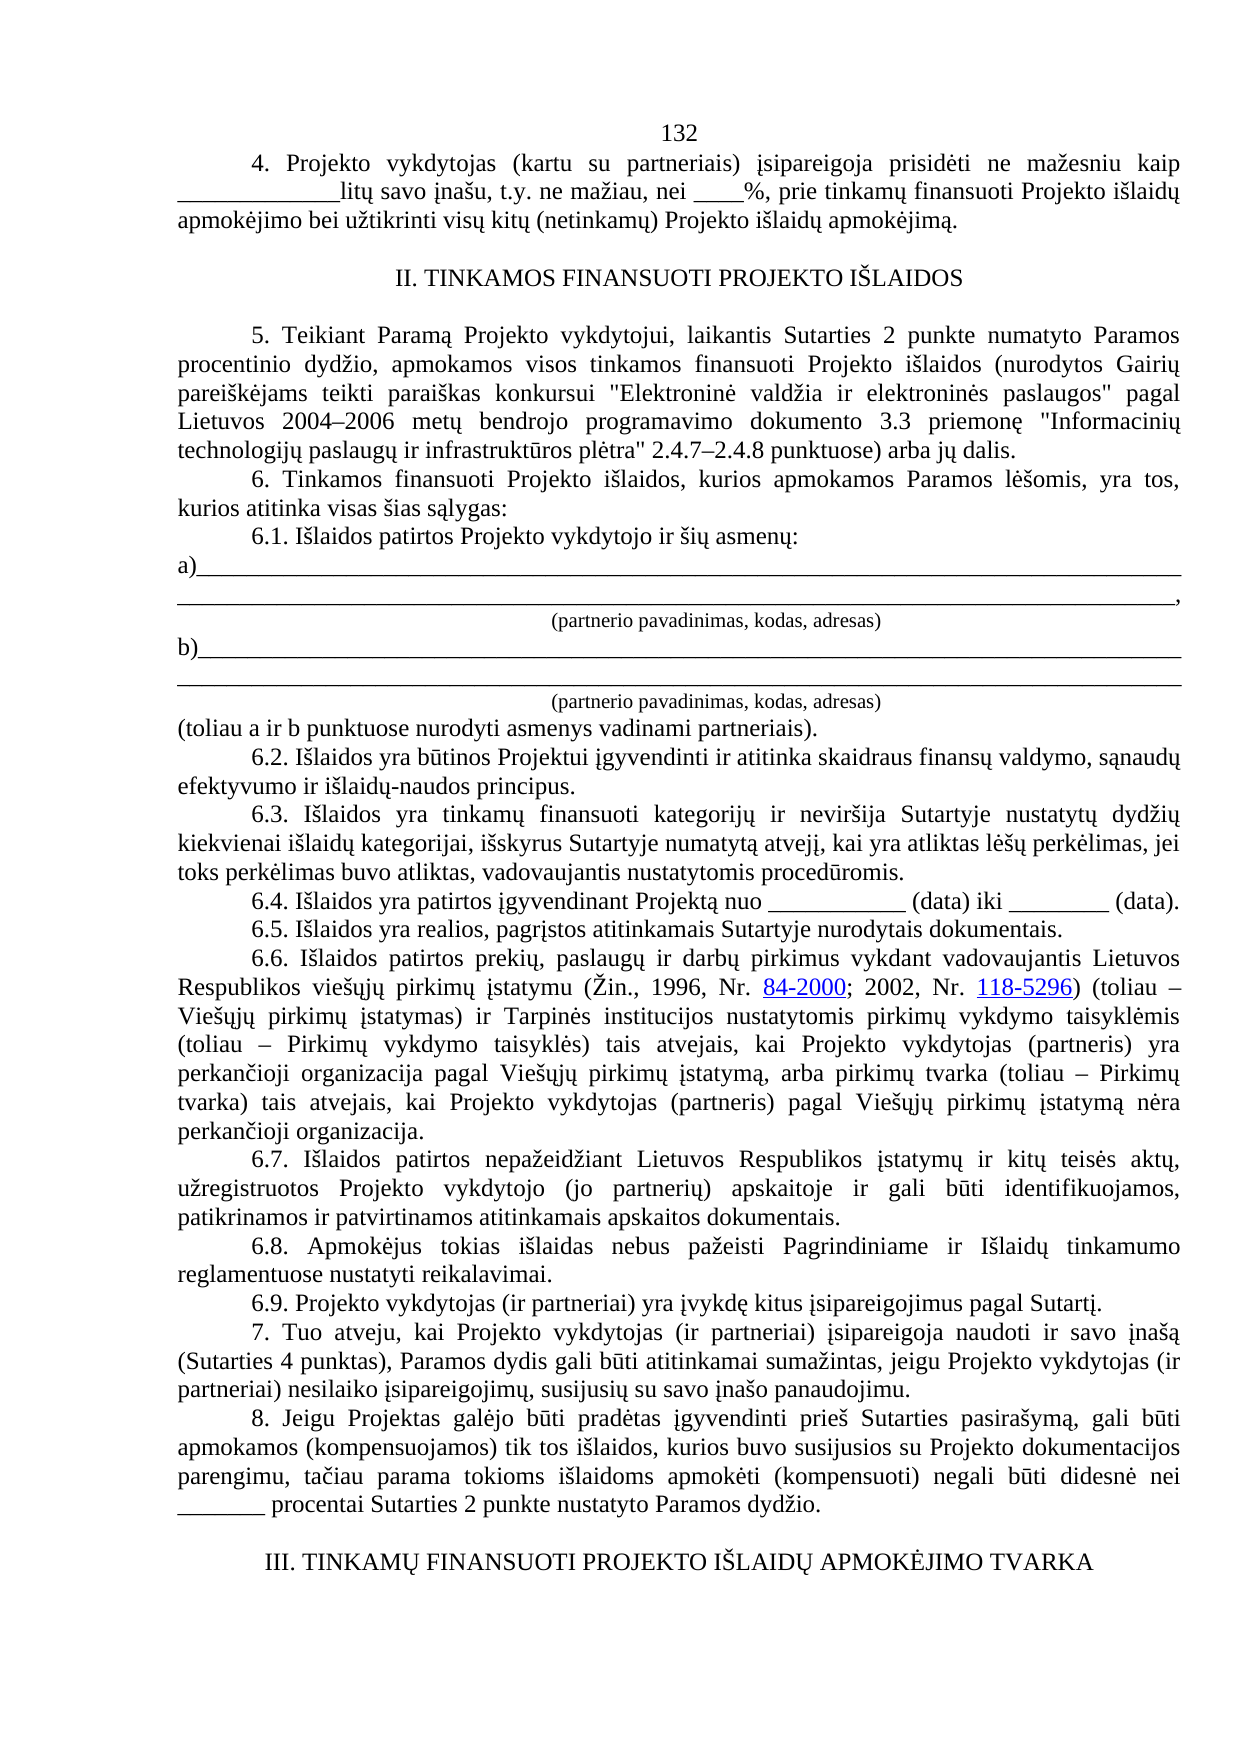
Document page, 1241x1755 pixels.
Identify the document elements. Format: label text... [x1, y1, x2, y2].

text 6.8. Apmokėjus tokias išlaidas nebus pažeisti Pagrindiniame ir Išlaidų tinkamumo reglamentuose nustatyti reikalavimai. [177, 1231, 1181, 1288]
text 6.5. Išlaidos yra realios, pagrįstos atitinkamais Sutartyje nurodytais dokumentais. [177, 914, 1181, 943]
text b) [177, 632, 1181, 660]
text 6.6. Išlaidos patirtos prekių, paslaugų ir darbų pirkimus vykdant vadovaujantis Lietuvos Respublikos viešųjų pirkimų įstatymu (Žin., 1996, Nr. 84-2000; 2002, Nr. 118-5296) (toliau – Viešųjų pirkimų įstatymas) ir Tarpinės institucijos nustatytomis pirkimų vykdymo taisyklėmis (toliau – Pirkimų vykdymo taisyklės) tais atvejais, kai Projekto vykdytojas (partneris) yra perkančioji organizacija pagal Viešųjų pirkimų įstatymą, arba pirkimų tvarka (toliau – Pirkimų tvarka) tais atvejais, kai Projekto vykdytojas (partneris) pagal Viešųjų pirkimų įstatymą nėra perkančioji organizacija. [177, 943, 1181, 1144]
text a) [177, 550, 1181, 579]
text 7. Tuo atveju, kai Projekto vykdytojas (ir partneriai) įsipareigoja naudoti ir savo įnašą (Sutarties 4 punktas), Paramos dydis gali būti atitinkamai sumažintas, jeigu Projekto vykdytojas (ir partneriai) nesilaiko įsipareigojimų, susijusių su savo įnašo panaudojimu. [177, 1317, 1181, 1403]
text 6.2. Išlaidos yra būtinos Projektui įgyvendinti ir atitinka skaidraus finansų valdymo, sąnaudų efektyvumo ir išlaidų-naudos principus. [177, 742, 1181, 799]
text 6.7. Išlaidos patirtos nepažeidžiant Lietuvos Respublikos įstatymų ir kitų teisės aktų, užregistruotos Projekto vykdytojo (jo partnerių) apskaitoje ir gali būti identifikuojamos, patikrinamos ir patvirtinamos atitinkamais apskaitos dokumentais. [177, 1144, 1181, 1231]
text , [177, 579, 1181, 608]
text II. TINKAMOS FINANSUOTI PROJEKTO IŠLAIDOS [177, 263, 1181, 291]
text 5. Teikiant Paramą Projekto vykdytojui, laikantis Sutarties 2 punkte numatyto Paramos procentinio dydžio, apmokamos visos tinkamos finansuoti Projekto išlaidos (nurodytos Gairių pareiškėjams teikti paraiškas konkursui "Elektroninė valdžia ir elektroninės paslaugos" pagal Lietuvos 2004–2006 metų bendrojo programavimo dokumento 3.3 priemonę "Informacinių technologijų paslaugų ir infrastruktūros plėtra" 2.4.7–2.4.8 punktuose) arba jų dalis. [177, 320, 1181, 464]
text 8. Jeigu Projektas galėjo būti pradėtas įgyvendinti prieš Sutarties pasirašymą, gali būti apmokamos (kompensuojamos) tik tos išlaidos, kurios buvo susijusios su Projekto dokumentacijos parengimu, tačiau parama tokioms išlaidoms apmokėti (kompensuoti) negali būti didesnė nei _______ procentai Sutarties 2 punkte nustatyto Paramos dydžio. [177, 1403, 1181, 1518]
text III. TINKAMŲ FINANSUOTI PROJEKTO IŠLAIDŲ APMOKĖJIMO TVARKA [177, 1547, 1181, 1576]
text (toliau a ir b punktuose nurodyti asmenys vadinami partneriais). [177, 713, 1181, 742]
text (partnerio pavadinimas, kodas, adresas) [177, 689, 1181, 713]
text 6.4. Išlaidos yra patirtos įgyvendinant Projektą nuo ___________ (data) iki ________ (data). [177, 886, 1181, 914]
text 6.9. Projekto vykdytojas (ir partneriai) yra įvykdę kitus įsipareigojimus pagal Sutartį. [177, 1288, 1181, 1317]
text 6.1. Išlaidos patirtos Projekto vykdytojo ir šių asmenų: [177, 521, 1181, 550]
text 6.3. Išlaidos yra tinkamų finansuoti kategorijų ir neviršija Sutartyje nustatytų dydžių kiekvienai išlaidų kategorijai, išskyrus Sutartyje numatytą atvejį, kai yra atliktas lėšų perkėlimas, jei toks perkėlimas buvo atliktas, vadovaujantis nustatytomis procedūromis. [177, 799, 1181, 886]
text (partnerio pavadinimas, kodas, adresas) [177, 608, 1181, 632]
text 4. Projekto vykdytojas (kartu su partneriais) įsipareigoja prisidėti ne mažesniu kaip _____________litų savo įnašu, t.y. ne mažiau, nei ____%, prie tinkamų finansuoti Projekto išlaidų apmokėjimo bei užtikrinti visų kitų (netinkamų) Projekto išlaidų apmokėjimą. [177, 148, 1181, 234]
text 6. Tinkamos finansuoti Projekto išlaidos, kurios apmokamos Paramos lėšomis, yra tos, kurios atitinka visas šias sąlygas: [177, 464, 1181, 521]
